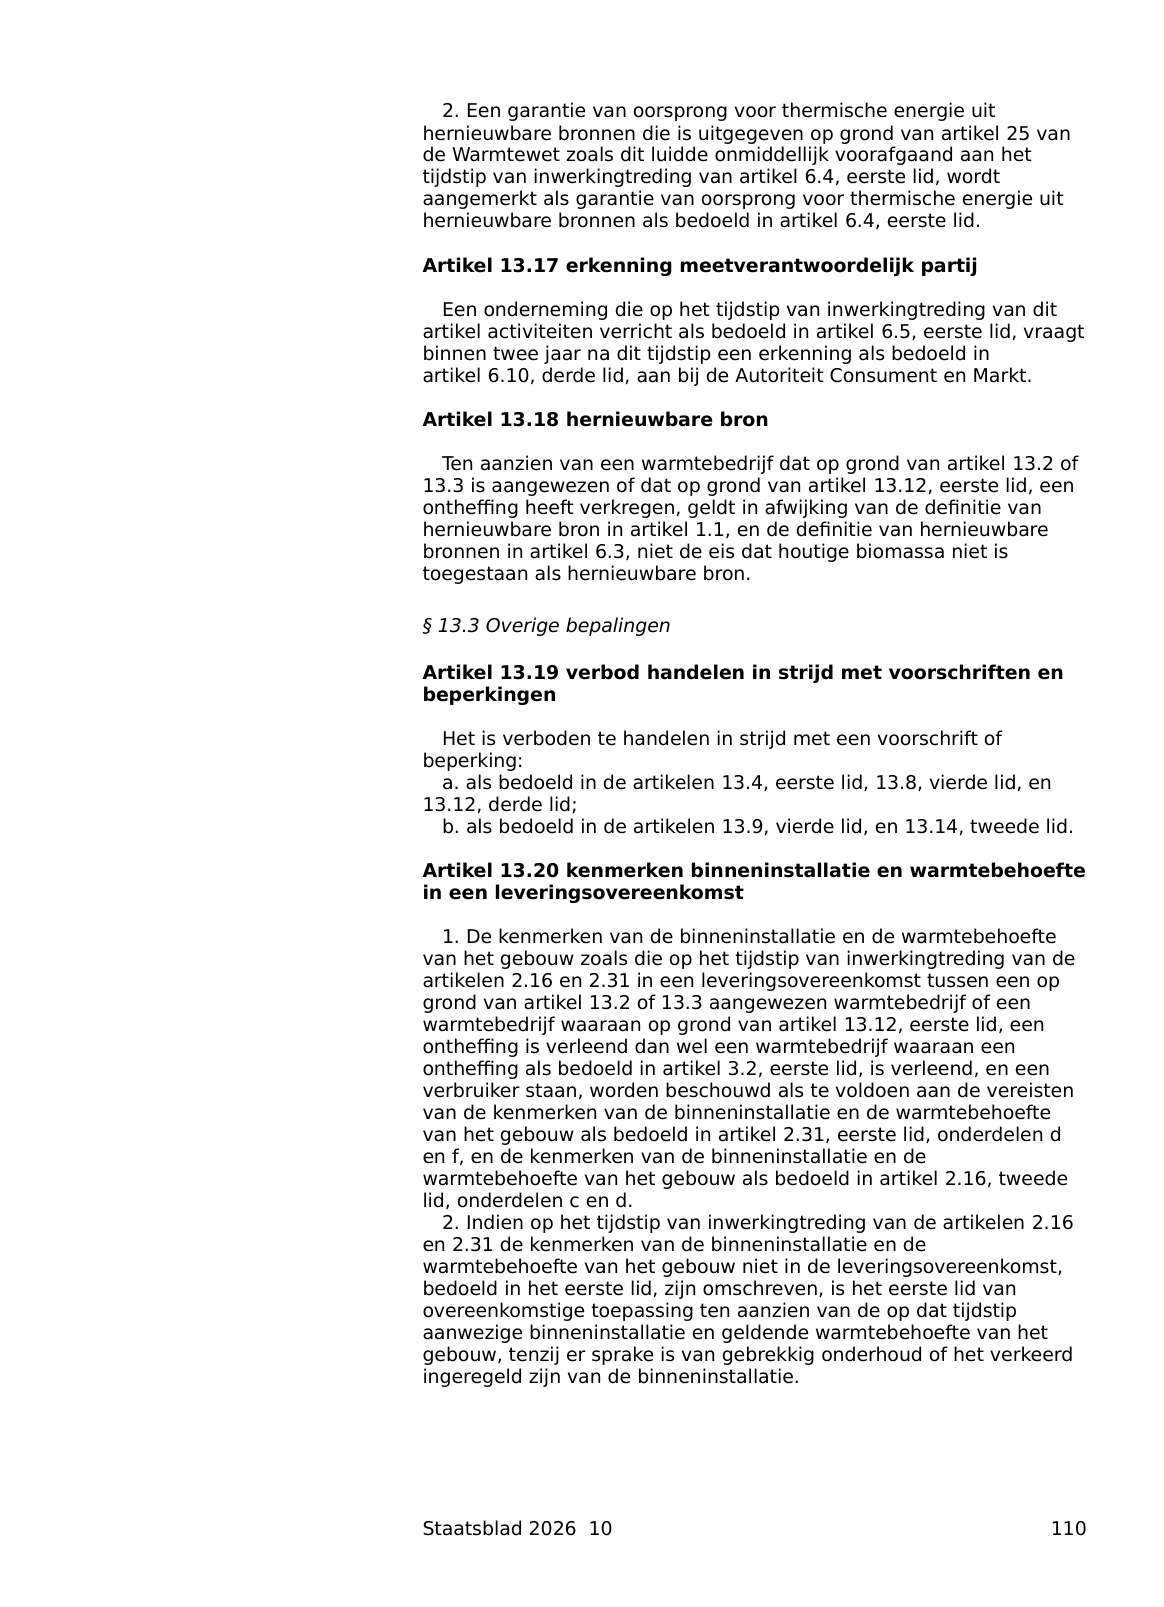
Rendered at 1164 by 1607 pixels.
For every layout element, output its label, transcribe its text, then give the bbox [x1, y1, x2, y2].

text 2. Indien op het tijdstip van inwerkingtreding van de artikelen 2.16 en 2.31 de kenmerken van de binneninstallatie en de warmtebehoefte van het gebouw niet in de leveringsovereenkomst, bedoeld in het eerste lid, zijn omschreven, is het eerste lid van overeenkomstige toepassing ten aanzien van de op dat tijdstip aanwezige binneninstallatie en geldende warmtebehoefte van het gebouw, tenzij er sprake is van gebrekkig onderhoud of het verkeerd ingeregeld zijn van de binneninstallatie. [422, 1212, 1087, 1388]
subtitle Artikel 13.19 verbod handelen in strijd met voorschriften en beperkingen [422, 662, 1087, 706]
subtitle Artikel 13.18 hernieuwbare bron [422, 409, 1087, 431]
subtitle § 13.3 Overige bepalingen [422, 615, 1087, 637]
text 1. De kenmerken van de binneninstallatie en de warmtebehoefte van het gebouw zoals die op het tijdstip van inwerkingtreding van de artikelen 2.16 en 2.31 in een leveringsovereenkomst tussen een op grond van artikel 13.2 of 13.3 aangewezen warmtebedrijf of een warmtebedrijf waaraan op grond van artikel 13.12, eerste lid, een ontheffing is verleend dan wel een warmtebedrijf waaraan een ontheffing als bedoeld in artikel 3.2, eerste lid, is verleend, en een verbruiker staan, worden beschouwd als te voldoen aan de vereisten van de kenmerken van de binneninstallatie en de warmtebehoefte van het gebouw als bedoeld in artikel 2.31, eerste lid, onderdelen d en f, en de kenmerken van de binneninstallatie en de warmtebehoefte van het gebouw als bedoeld in artikel 2.16, tweede lid, onderdelen c en d. [422, 926, 1087, 1212]
text Een onderneming die op het tijdstip van inwerkingtreding van dit artikel activiteiten verricht als bedoeld in artikel 6.5, eerste lid, vraagt binnen twee jaar na dit tijdstip een erkenning als bedoeld in artikel 6.10, derde lid, aan bij de Autoriteit Consument en Markt. [422, 299, 1087, 387]
text Het is verboden te handelen in strijd met een voorschrift of beperking: [422, 728, 1087, 772]
text a. als bedoeld in de artikelen 13.4, eerste lid, 13.8, vierde lid, en 13.12, derde lid; [422, 772, 1087, 816]
text Ten aanzien van een warmtebedrijf dat op grond van artikel 13.2 of 13.3 is aangewezen of dat op grond van artikel 13.12, eerste lid, een ontheffing heeft verkregen, geldt in afwijking van de definitie van hernieuwbare bron in artikel 1.1, en de definitie van hernieuwbare bronnen in artikel 6.3, niet de eis dat houtige biomassa niet is toegestaan als hernieuwbare bron. [422, 453, 1087, 585]
subtitle Artikel 13.17 erkenning meetverantwoordelijk partij [422, 254, 1087, 276]
text b. als bedoeld in de artikelen 13.9, vierde lid, en 13.14, tweede lid. [422, 816, 1087, 838]
text 2. Een garantie van oorsprong voor thermische energie uit hernieuwbare bronnen die is uitgegeven op grond van artikel 25 van de Warmtewet zoals dit luidde onmiddellijk voorafgaand aan het tijdstip van inwerkingtreding van artikel 6.4, eerste lid, wordt aangemerkt als garantie van oorsprong voor thermische energie uit hernieuwbare bronnen als bedoeld in artikel 6.4, eerste lid. [422, 100, 1087, 232]
subtitle Artikel 13.20 kenmerken binneninstallatie en warmtebehoefte in een leveringsovereenkomst [422, 860, 1087, 904]
